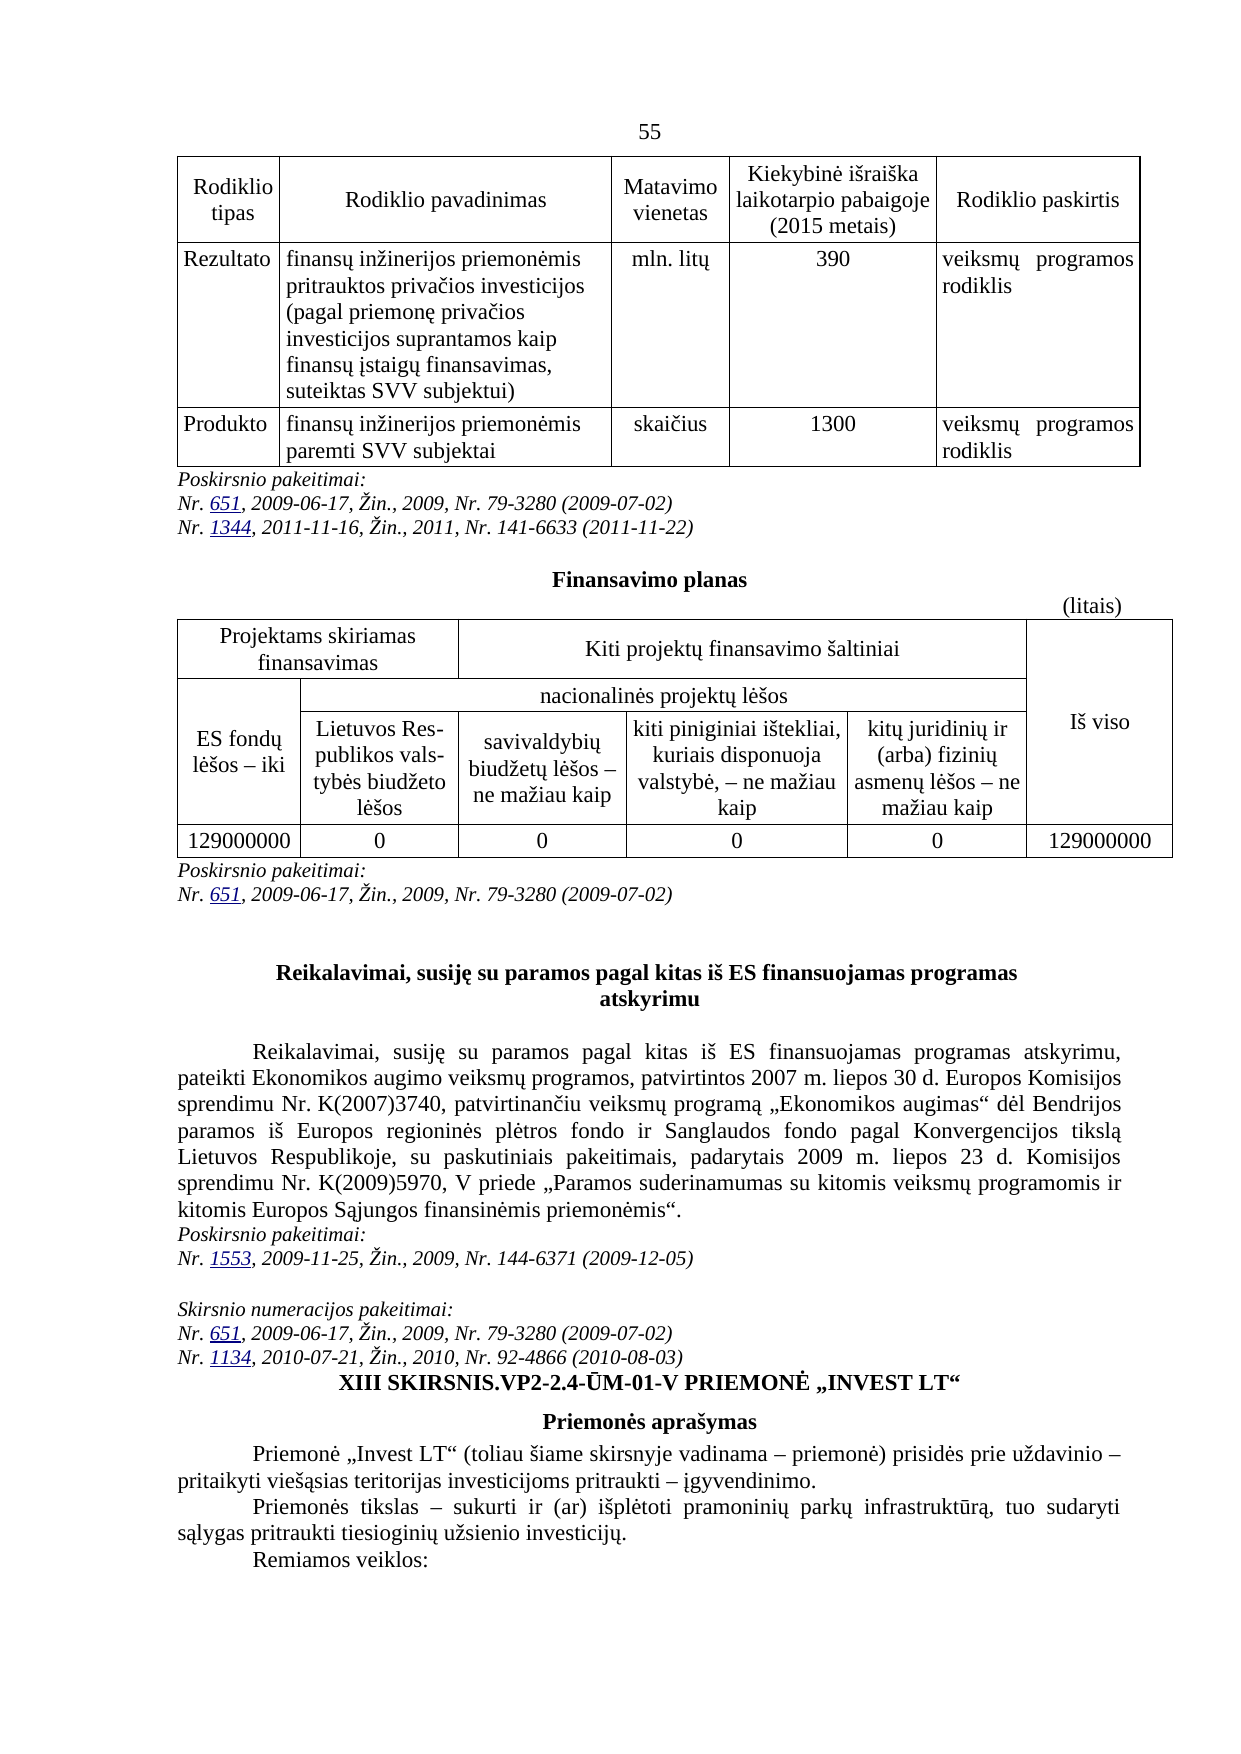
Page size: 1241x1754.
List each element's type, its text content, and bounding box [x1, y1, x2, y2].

table_cell 1300 [730, 408, 936, 466]
table_cell mln. litų [612, 243, 729, 407]
table_header Iš viso [1027, 620, 1172, 823]
subtitle XIII SKIRSNIS.VP2-2.4-ŪM-01-V priemonė „INVEST LT“ [177, 1369, 1122, 1395]
table_cell 390 [730, 243, 936, 407]
text Priemonės aprašymas [177, 1408, 1122, 1434]
text Poskirsnio pakeitimai: [177, 858, 1122, 882]
text Remiamos veiklos: [177, 1546, 1122, 1572]
table_header Rodiklio tipas [178, 157, 279, 242]
table_cell 0 [848, 825, 1026, 857]
table_cell veiksmų programos rodiklis [937, 408, 1139, 466]
table_cell Produkto [178, 408, 279, 466]
text Poskirsnio pakeitimai: [177, 1222, 1122, 1246]
table_cell kiti piniginiai ištekliai, kuriais disponuoja valstybė, – ne mažiau kaip [627, 712, 847, 823]
table_cell skaičius [612, 408, 729, 466]
table_cell Lietuvos Res­publikos vals­tybės biudžeto lėšos [301, 712, 458, 823]
table_cell kitų juridinių ir (arba) fizinių asmenų lėšos – ne mažiau kaip [848, 712, 1026, 823]
text Skirsnio numeracijos pakeitimai: [177, 1297, 1122, 1321]
text Nr. 651, 2009-06-17, Žin., 2009, Nr. 79-3280 (2009-07-02) [177, 882, 1122, 906]
text Nr. 1344, 2011-11-16, Žin., 2011, Nr. 141-6633 (2011-11-22) [177, 515, 1122, 539]
text (litais) [177, 592, 1122, 618]
text Finansavimo planas [177, 566, 1122, 592]
table_cell ES fondų lėšos – iki [178, 679, 300, 823]
text Poskirsnio pakeitimai: [177, 467, 1122, 491]
table_cell 129000000 [1027, 825, 1172, 857]
table_header Projektams skiriamas finansavimas [178, 620, 458, 678]
text Nr. 651, 2009-06-17, Žin., 2009, Nr. 79-3280 (2009-07-02) [177, 1321, 1122, 1345]
table_cell nacionalinės projektų lėšos [301, 679, 1026, 711]
table_header Matavimo vienetas [612, 157, 729, 242]
table_cell 0 [301, 825, 458, 857]
table_header Rodiklio paskirtis [937, 157, 1139, 242]
text Nr. 1134, 2010-07-21, Žin., 2010, Nr. 92-4866 (2010-08-03) [177, 1345, 1122, 1369]
table_header Kiekybinė išraiška laikotarpio pabaigoje (2015 metais) [730, 157, 936, 242]
table_cell 129000000 [178, 825, 300, 857]
text Reikalavimai, susiję su paramos pagal kitas iš ES finansuojamas programas atskyrimu, pateikti Ekonomikos augimo veiksmų programos, patvirtintos 2007 m. liepos 30 d. Europos Komisijos sprendimu Nr. K(2007)3740, patvirtinančiu veiksmų programą „Ekonomikos augimas“ dėl Bendrijos paramos iš Europos regioninės plėtros fondo ir Sanglaudos fondo pagal Konvergencijos tikslą Lietuvos Respublikoje, su paskutiniais pakeitimais, padarytais 2009 m. liepos 23 d. Komisijos sprendimu Nr. K(2009)5970, V priede „Paramos suderinamumas su kitomis veiksmų programomis ir kitomis Europos Sąjungos finansinėmis priemonėmis“. [177, 1038, 1122, 1222]
table_cell finansų inžinerijos priemonėmis pritrauktos privačios investicijos (pagal priemonę privačios investicijos suprantamos kaip finansų įstaigų finansavimas, suteiktas SVV subjektui) [280, 243, 611, 407]
text Nr. 651, 2009-06-17, Žin., 2009, Nr. 79-3280 (2009-07-02) [177, 491, 1122, 515]
table_header Kiti projektų finansavimo šaltiniai [459, 620, 1026, 678]
table_header Rodiklio pavadinimas [280, 157, 611, 242]
table_cell 0 [459, 825, 626, 857]
text Priemonės tikslas – sukurti ir (ar) išplėtoti pramoninių parkų infrastruktūrą, tuo sudaryti sąlygas pritraukti tiesioginių užsienio investicijų. [177, 1493, 1122, 1546]
table_cell veiksmų programos rodiklis [937, 243, 1139, 407]
table_cell 0 [627, 825, 847, 857]
text Nr. 1553, 2009-11-25, Žin., 2009, Nr. 144-6371 (2009-12-05) [177, 1246, 1122, 1270]
table_cell savivaldybių biudžetų lėšos – ne mažiau kaip [459, 712, 626, 823]
text Reikalavimai, susiję su paramos pagal kitas iš ES finansuojamas programas atskyrimu [177, 959, 1122, 1011]
table_cell finansų inžinerijos priemonėmis paremti SVV subjektai [280, 408, 611, 466]
table_cell Rezultato [178, 243, 279, 407]
text Priemonė „Invest LT“ (toliau šiame skirsnyje vadinama – priemonė) prisidės prie uždavinio – pritaikyti viešąsias teritorijas investicijoms pritraukti – įgyvendinimo. [177, 1440, 1122, 1493]
